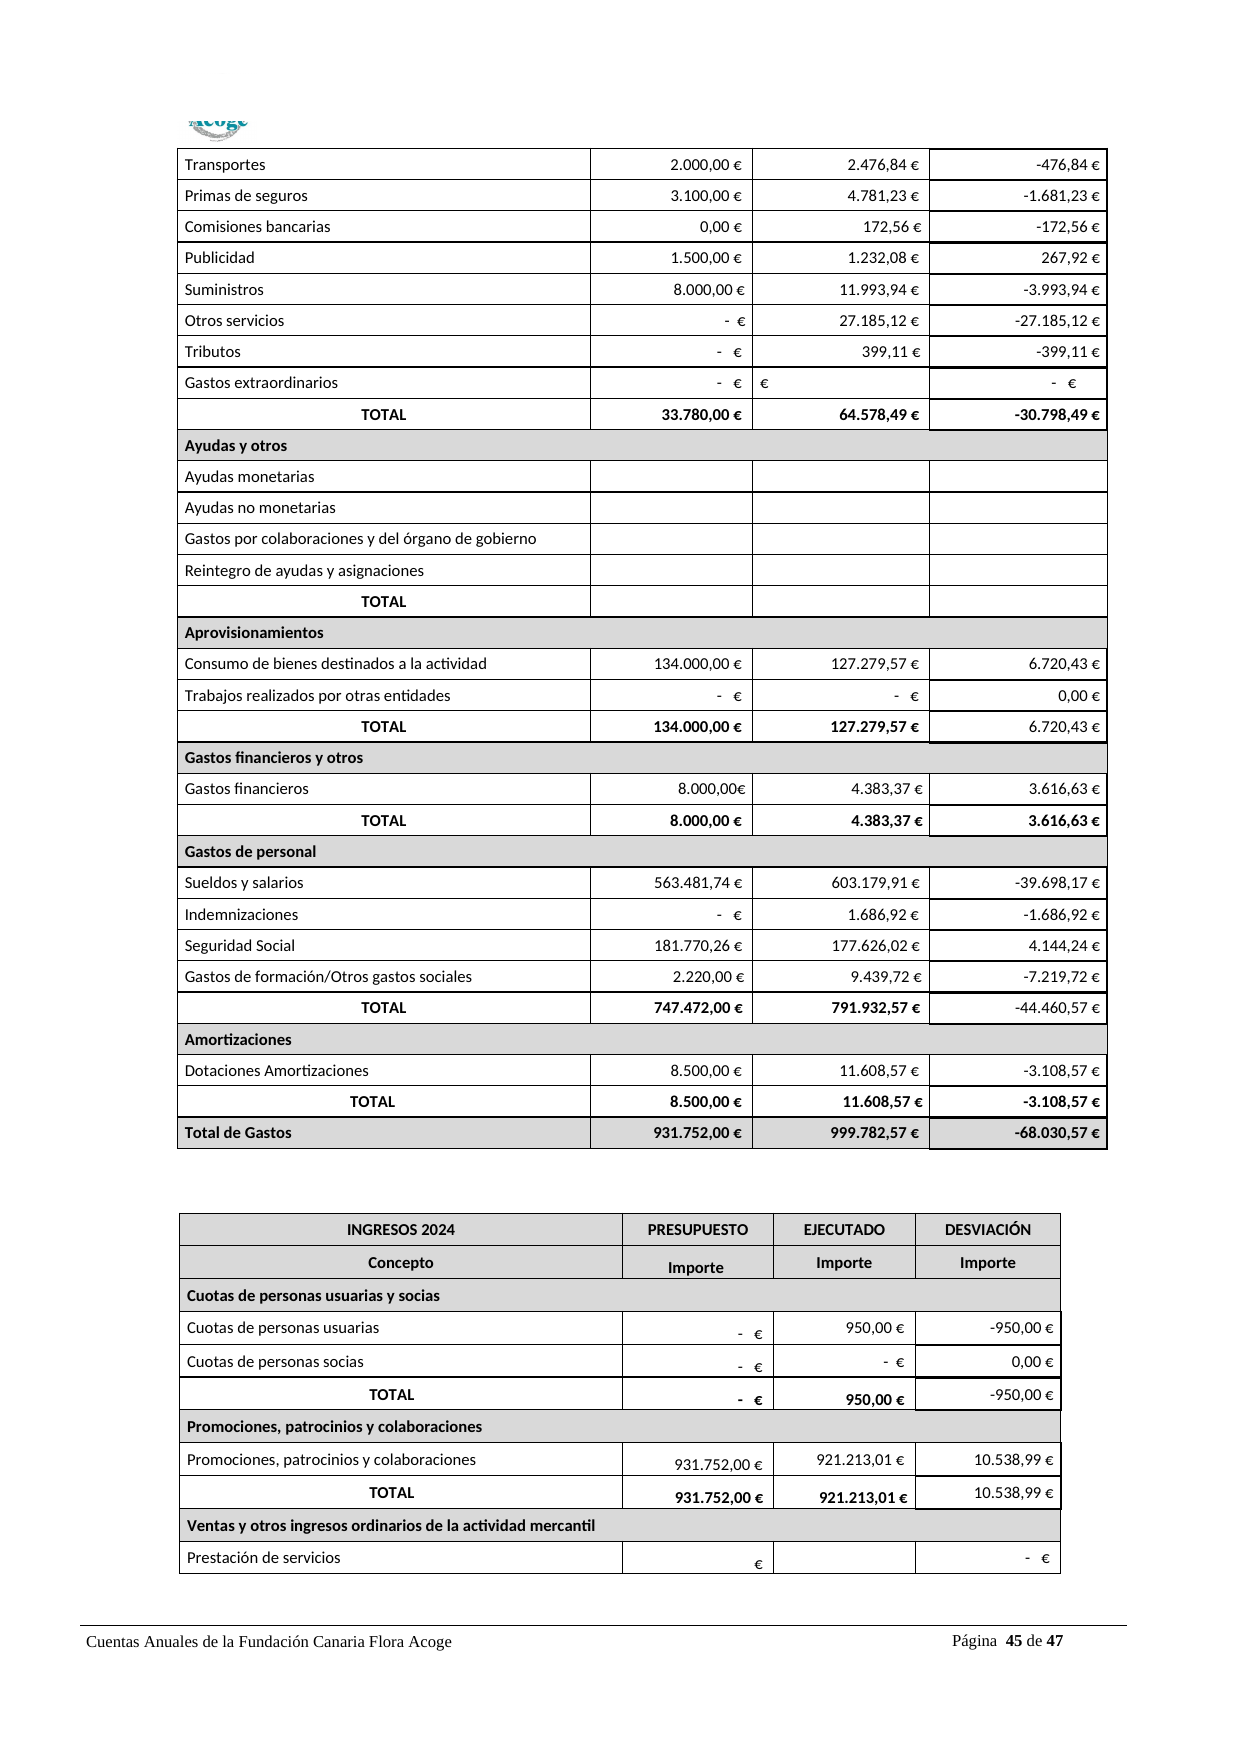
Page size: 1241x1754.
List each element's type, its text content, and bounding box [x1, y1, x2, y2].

table_cell 921.213,01 € [774, 1443, 915, 1475]
table_cell Ayudas y otros [178, 430, 1107, 460]
table_cell Concepto [180, 1246, 622, 1278]
table_cell Gastos extraordinarios [178, 368, 590, 398]
table_cell 4.383,37 € [753, 805, 929, 835]
table_cell -3.993,94 € [930, 275, 1106, 304]
table_cell 10.538,99 € [916, 1443, 1060, 1475]
table_cell 4.383,37 € [753, 774, 929, 804]
table_cell Amortizaciones [178, 1024, 1107, 1054]
table_cell 3.616,63 € [930, 806, 1106, 835]
table_cell 8.000,00 € [591, 274, 752, 304]
table_cell Sueldos y salarios [178, 868, 590, 898]
table_cell - € [623, 1345, 773, 1376]
table_cell Seguridad Social [178, 930, 590, 960]
table_cell 4.144,24 € [930, 931, 1106, 960]
table_cell -44.460,57 € [930, 994, 1106, 1023]
table_cell 0,00 € [930, 681, 1106, 710]
table_cell [753, 524, 929, 554]
table_cell 9.439,72 € [753, 961, 929, 991]
table_cell 1.686,92 € [753, 899, 929, 929]
table_cell [591, 586, 752, 616]
table_cell Reintegro de ayudas y asignaciones [178, 555, 590, 585]
table_cell - € [623, 1312, 773, 1344]
table_cell 1.232,08 € [753, 243, 929, 273]
table_cell [930, 493, 1107, 523]
table_cell Ayudas monetarias [178, 461, 590, 491]
table_cell -1.681,23 € [930, 181, 1106, 210]
table_cell Importe [774, 1246, 915, 1278]
table_cell Cuotas de personas socias [180, 1345, 622, 1376]
table_cell [591, 524, 752, 554]
table_cell 172,56 € [753, 211, 929, 241]
table_cell [753, 461, 929, 491]
table_cell 181.770,26 € [591, 930, 752, 960]
table_cell 134.000,00 € [591, 649, 752, 679]
table_cell TOTAL [180, 1378, 622, 1409]
table_cell TOTAL [178, 1086, 590, 1116]
table_cell Promociones, patrocinios y colaboraciones [180, 1443, 622, 1475]
table_cell 931.752,00 € [623, 1476, 773, 1508]
table_cell € [753, 368, 929, 398]
table_cell [930, 555, 1107, 585]
table_cell 27.185,12 € [753, 305, 929, 335]
table_cell Comisiones bancarias [178, 211, 590, 241]
table_cell 8.000,00€ [591, 774, 752, 804]
table_cell TOTAL [178, 993, 590, 1023]
table_cell Publicidad [178, 243, 590, 273]
table_cell 11.993,94 € [753, 274, 929, 304]
table_cell Gastos financieros [178, 774, 590, 804]
table_cell Importe [916, 1246, 1060, 1278]
table_cell -950,00 € [916, 1312, 1060, 1344]
table_cell [930, 524, 1107, 554]
table_cell - € [774, 1345, 915, 1376]
table_cell -399,11 € [930, 337, 1106, 366]
table_cell 563.481,74 € [591, 868, 752, 898]
table_cell -30.798,49 € [930, 400, 1106, 429]
table_cell TOTAL [178, 399, 590, 429]
table_cell 6.720,43 € [930, 712, 1106, 741]
table_cell [753, 493, 929, 523]
table_cell -172,56 € [930, 212, 1106, 241]
table_cell - € [753, 680, 929, 710]
table_cell 1.500,00 € [591, 243, 752, 273]
table_cell Importe [623, 1246, 773, 1278]
table_cell Ventas y otros ingresos ordinarios de la actividad mercantil [180, 1509, 1060, 1541]
table_cell 747.472,00 € [591, 993, 752, 1023]
table_cell [753, 555, 929, 585]
table_cell - € [591, 336, 752, 366]
table_header PRESUPUESTO [623, 1214, 773, 1245]
table_cell -39.698,17 € [930, 868, 1106, 898]
table_cell TOTAL [178, 711, 590, 741]
table_cell - € [591, 368, 752, 398]
table_cell 177.626,02 € [753, 930, 929, 960]
table_cell 4.781,23 € [753, 180, 929, 210]
table_cell 3.616,63 € [930, 774, 1106, 804]
table_cell -27.185,12 € [930, 306, 1106, 335]
table_cell - € [591, 680, 752, 710]
table_cell Otros servicios [178, 305, 590, 335]
table_cell TOTAL [180, 1476, 622, 1508]
table_cell Suministros [178, 274, 590, 304]
table_cell [591, 493, 752, 523]
table_cell Ayudas no monetarias [178, 493, 590, 523]
table_cell 3.100,00 € [591, 180, 752, 210]
table_cell -7.219,72 € [930, 962, 1106, 991]
table_header INGRESOS 2024 [180, 1214, 622, 1245]
table_cell -3.108,57 € [930, 1055, 1106, 1085]
table_cell [930, 461, 1107, 491]
table_header EJECUTADO [774, 1214, 915, 1245]
table_cell 2.000,00 € [591, 149, 752, 179]
table_cell 10.538,99 € [916, 1477, 1060, 1508]
table_cell 921.213,01 € [774, 1476, 915, 1508]
table_cell € [623, 1542, 773, 1573]
table_cell Cuotas de personas usuarias [180, 1312, 622, 1344]
table_cell 0,00 € [591, 211, 752, 241]
table_cell Gastos de formación/Otros gastos sociales [178, 961, 590, 991]
table_cell 8.500,00 € [591, 1055, 752, 1085]
table_cell 2.476,84 € [753, 149, 929, 179]
table_cell 33.780,00 € [591, 399, 752, 429]
table_cell 931.752,00 € [623, 1443, 773, 1475]
table_cell 603.179,91 € [753, 868, 929, 898]
table_cell 999.782,57 € [753, 1118, 929, 1148]
table_cell 950,00 € [774, 1312, 915, 1344]
table_cell Transportes [178, 149, 590, 179]
table_cell - € [591, 899, 752, 929]
table_cell Gastos financieros y otros [178, 743, 1107, 773]
table_cell 791.932,57 € [753, 993, 929, 1023]
table_cell TOTAL [178, 805, 590, 835]
table_cell - € [591, 305, 752, 335]
table_cell [591, 461, 752, 491]
table_cell Primas de seguros [178, 180, 590, 210]
table_cell -950,00 € [916, 1379, 1060, 1409]
table_cell Aprovisionamientos [178, 618, 1107, 648]
table_cell 950,00 € [774, 1378, 915, 1409]
table_cell 134.000,00 € [591, 711, 752, 741]
table_cell Cuotas de personas usuarias y socias [180, 1279, 1060, 1311]
table_cell [591, 555, 752, 585]
table_cell Dotaciones Amortizaciones [178, 1055, 590, 1085]
table_cell Consumo de bienes destinados a la actividad [178, 649, 590, 679]
table_cell Tributos [178, 336, 590, 366]
table_cell -1.686,92 € [930, 900, 1106, 929]
table_cell 11.608,57 € [753, 1086, 929, 1116]
table_cell Total de Gastos [178, 1118, 590, 1148]
table_cell [774, 1542, 915, 1573]
table_cell - € [623, 1378, 773, 1409]
table_cell Gastos de personal [178, 836, 1107, 866]
table_cell [930, 586, 1107, 616]
table_cell Trabajos realizados por otras entidades [178, 680, 590, 710]
table_cell 2.220,00 € [591, 961, 752, 991]
table_cell -68.030,57 € [930, 1119, 1106, 1148]
table_cell 8.000,00 € [591, 805, 752, 835]
table_cell - € [916, 1542, 1060, 1573]
table_cell TOTAL [178, 586, 590, 616]
table_cell 267,92 € [930, 244, 1106, 273]
table_cell 127.279,57 € [753, 649, 929, 679]
table_cell 64.578,49 € [753, 399, 929, 429]
table_cell Gastos por colaboraciones y del órgano de gobierno [178, 524, 590, 554]
table_cell Prestación de servicios [180, 1542, 622, 1573]
table_cell -3.108,57 € [930, 1087, 1106, 1116]
table_cell 931.752,00 € [591, 1118, 752, 1148]
table_cell Indemnizaciones [178, 899, 590, 929]
table_cell 399,11 € [753, 336, 929, 366]
table_cell 11.608,57 € [753, 1055, 929, 1085]
table_cell 6.720,43 € [930, 649, 1106, 679]
table_cell 127.279,57 € [753, 711, 929, 741]
table_cell [753, 586, 929, 616]
table_header DESVIACIÓN [916, 1214, 1060, 1245]
table_cell - € [930, 369, 1106, 398]
table_cell 8.500,00 € [591, 1086, 752, 1116]
table_cell -476,84 € [930, 150, 1106, 179]
table_cell 0,00 € [916, 1346, 1060, 1376]
table_cell Promociones, patrocinios y colaboraciones [180, 1410, 1060, 1442]
